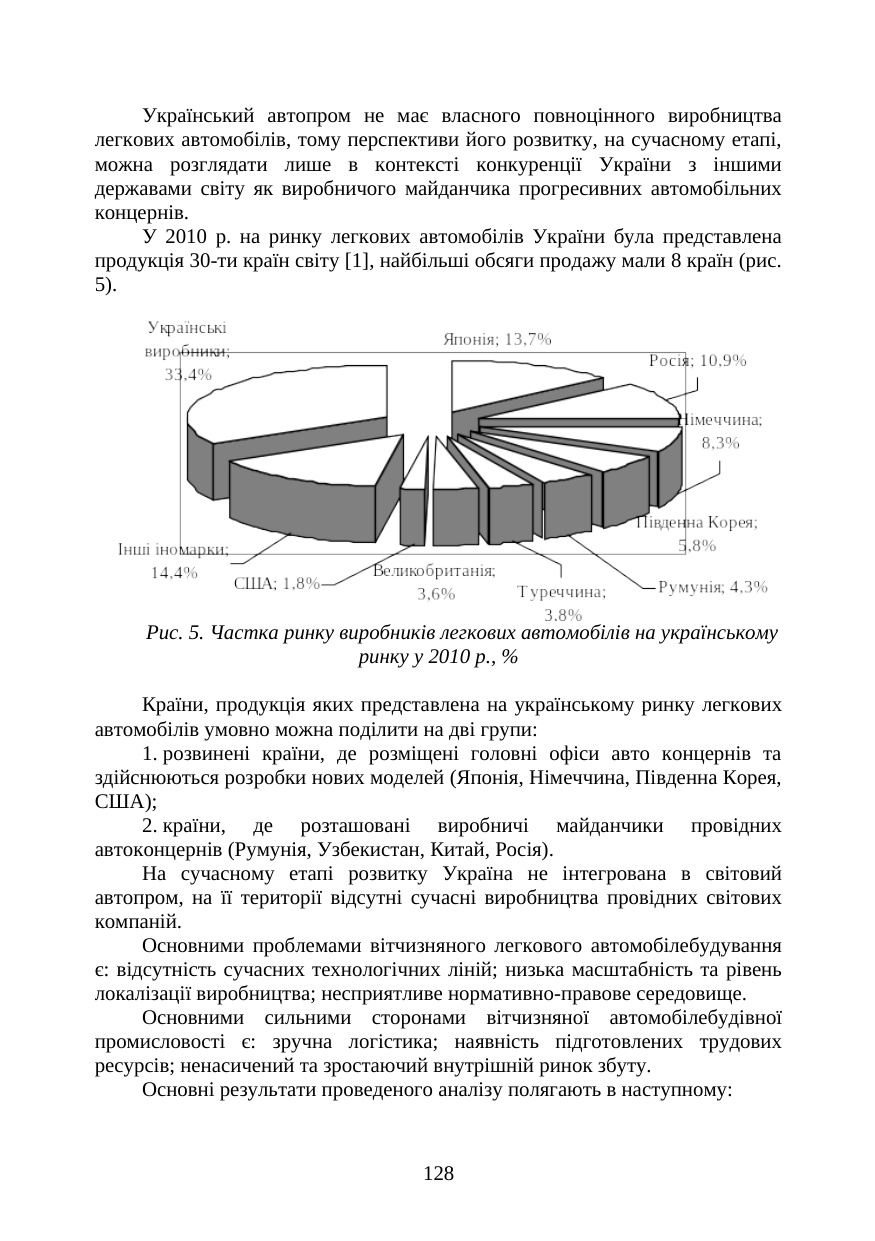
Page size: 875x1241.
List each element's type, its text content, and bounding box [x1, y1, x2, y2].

text Основні результати проведеного аналізу полягають в наступному: [94, 1077, 782, 1101]
text Країни, продукція яких представлена на українському ринку легкових автомобілів умовно можна поділити на дві групи: [94, 692, 782, 741]
text У 2010 р. на ринку легкових автомобілів України була представлена продукція 30-ти країн світу [1], найбільші обсяги продажу мали 8 країн (рис. 5). [94, 224, 782, 296]
text Основними сильними сторонами вітчизняної автомобілебудівної промисловості є: зручна логістика; наявність підготовлених трудових ресурсів; ненасичений та зростаючий внутрішній ринок збуту. [94, 1005, 782, 1077]
text 1. розвинені країни, де розміщені головні офіси авто концернів та здійснюються розробки нових моделей (Японія, Німеччина, Південна Корея, США); [94, 741, 782, 813]
text 2. країни, де розташовані виробничі майданчики провідних автоконцернів (Румунія, Узбекистан, Китай, Росія). [94, 813, 782, 861]
text Основними проблемами вітчизняного легкового автомобілебудування є: відсутність сучасних технологічних ліній; низька масштабність та рівень локалізації виробництва; несприятливе нормативно-правове середовище. [94, 933, 782, 1005]
text На сучасному етапі розвитку Україна не інтегрована в світовий автопром, на її території відсутні сучасні виробництва провідних світових компаній. [94, 861, 782, 933]
text Рис. 5. Частка ринку виробників легкових автомобілів на українському ринку у 2010 р., % [94, 620, 782, 668]
text Український автопром не має власного повноцінного виробництва легкових автомобілів, тому перспективи його розвитку, на сучасному етапі, можна розглядати лише в контексті конкуренції України з іншими державами світу як виробничого майданчика прогресивних автомобільних концернів. [94, 103, 782, 224]
